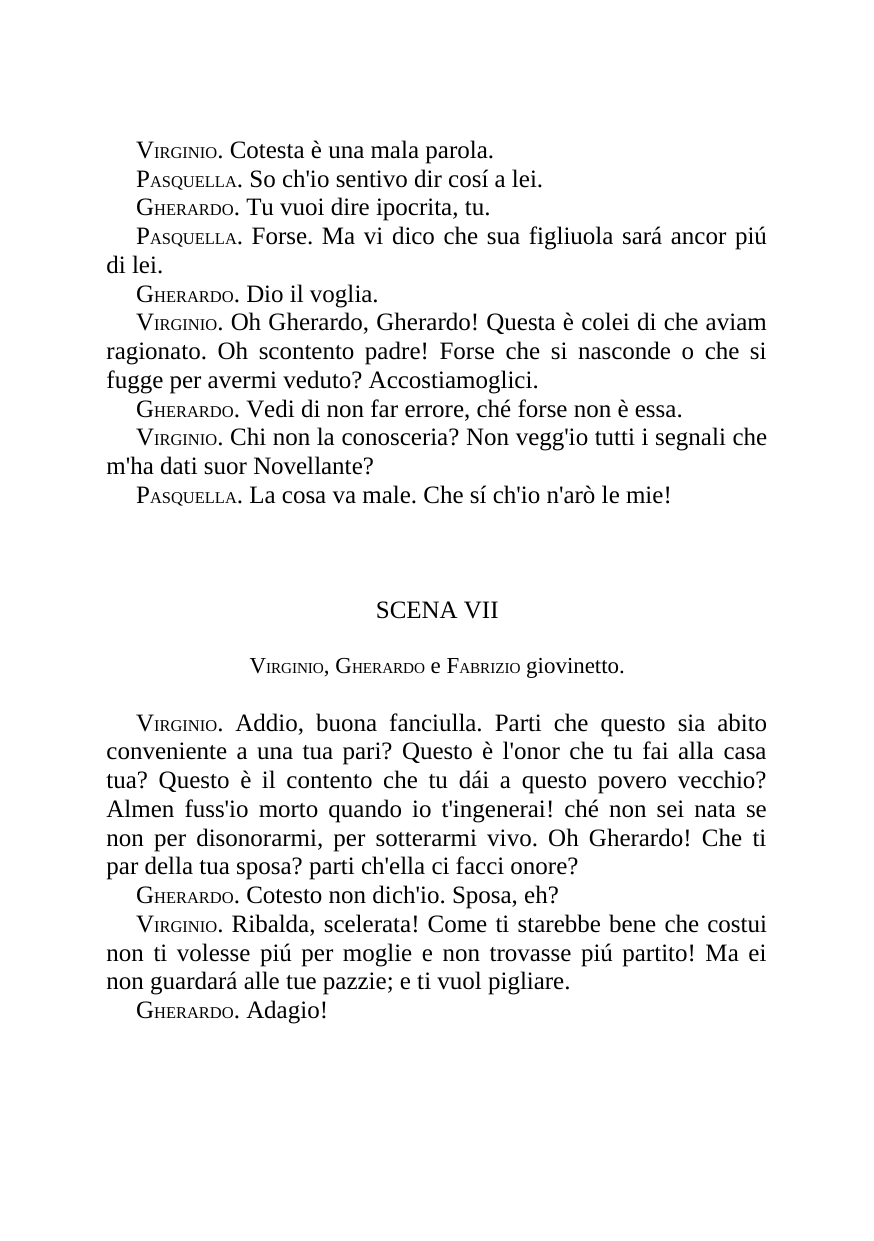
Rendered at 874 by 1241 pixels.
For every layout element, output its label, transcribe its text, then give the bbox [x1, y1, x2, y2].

text Pasquella. La cosa va male. Che sí ch'io n'arò le mie! [106, 480, 768, 509]
text Virginio. Oh Gherardo, Gherardo! Questa è colei di che aviam ragionato. Oh scontento padre! Forse che si nasconde o che si fugge per avermi veduto? Accostiamoglici. [106, 307, 768, 394]
text Virginio, Gherardo e Fabrizio giovinetto. [106, 652, 768, 679]
text Virginio. Cotesta è una mala parola. [106, 135, 768, 164]
text SCENA VII [106, 595, 768, 624]
text Virginio. Addio, buona fanciulla. Parti che questo sia abito conveniente a una tua pari? Questo è l'onor che tu fai alla casa tua? Questo è il contento che tu dái a questo povero vecchio? Almen fuss'io morto quando io t'ingenerai! ché non sei nata se non per disonorarmi, per sotterarmi vivo. Oh Gherardo! Che ti par della tua sposa? parti ch'ella ci facci onore? [106, 708, 768, 880]
text Gherardo. Vedi di non far errore, ché forse non è essa. [106, 394, 768, 422]
text Pasquella. So ch'io sentivo dir cosí a lei. [106, 164, 768, 192]
text Gherardo. Tu vuoi dire ipocrita, tu. [106, 192, 768, 221]
text Pasquella. Forse. Ma vi dico che sua figliuola sará ancor piú di lei. [106, 221, 768, 279]
text Gherardo. Adagio! [106, 995, 768, 1024]
text Gherardo. Dio il voglia. [106, 279, 768, 307]
text Virginio. Ribalda, scelerata! Come ti starebbe bene che costui non ti volesse piú per moglie e non trovasse piú partito! Ma ei non guardará alle tue pazzie; e ti vuol pigliare. [106, 909, 768, 995]
text Virginio. Chi non la conosceria? Non vegg'io tutti i segnali che m'ha dati suor Novellante? [106, 422, 768, 480]
text Gherardo. Cotesto non dich'io. Sposa, eh? [106, 880, 768, 909]
